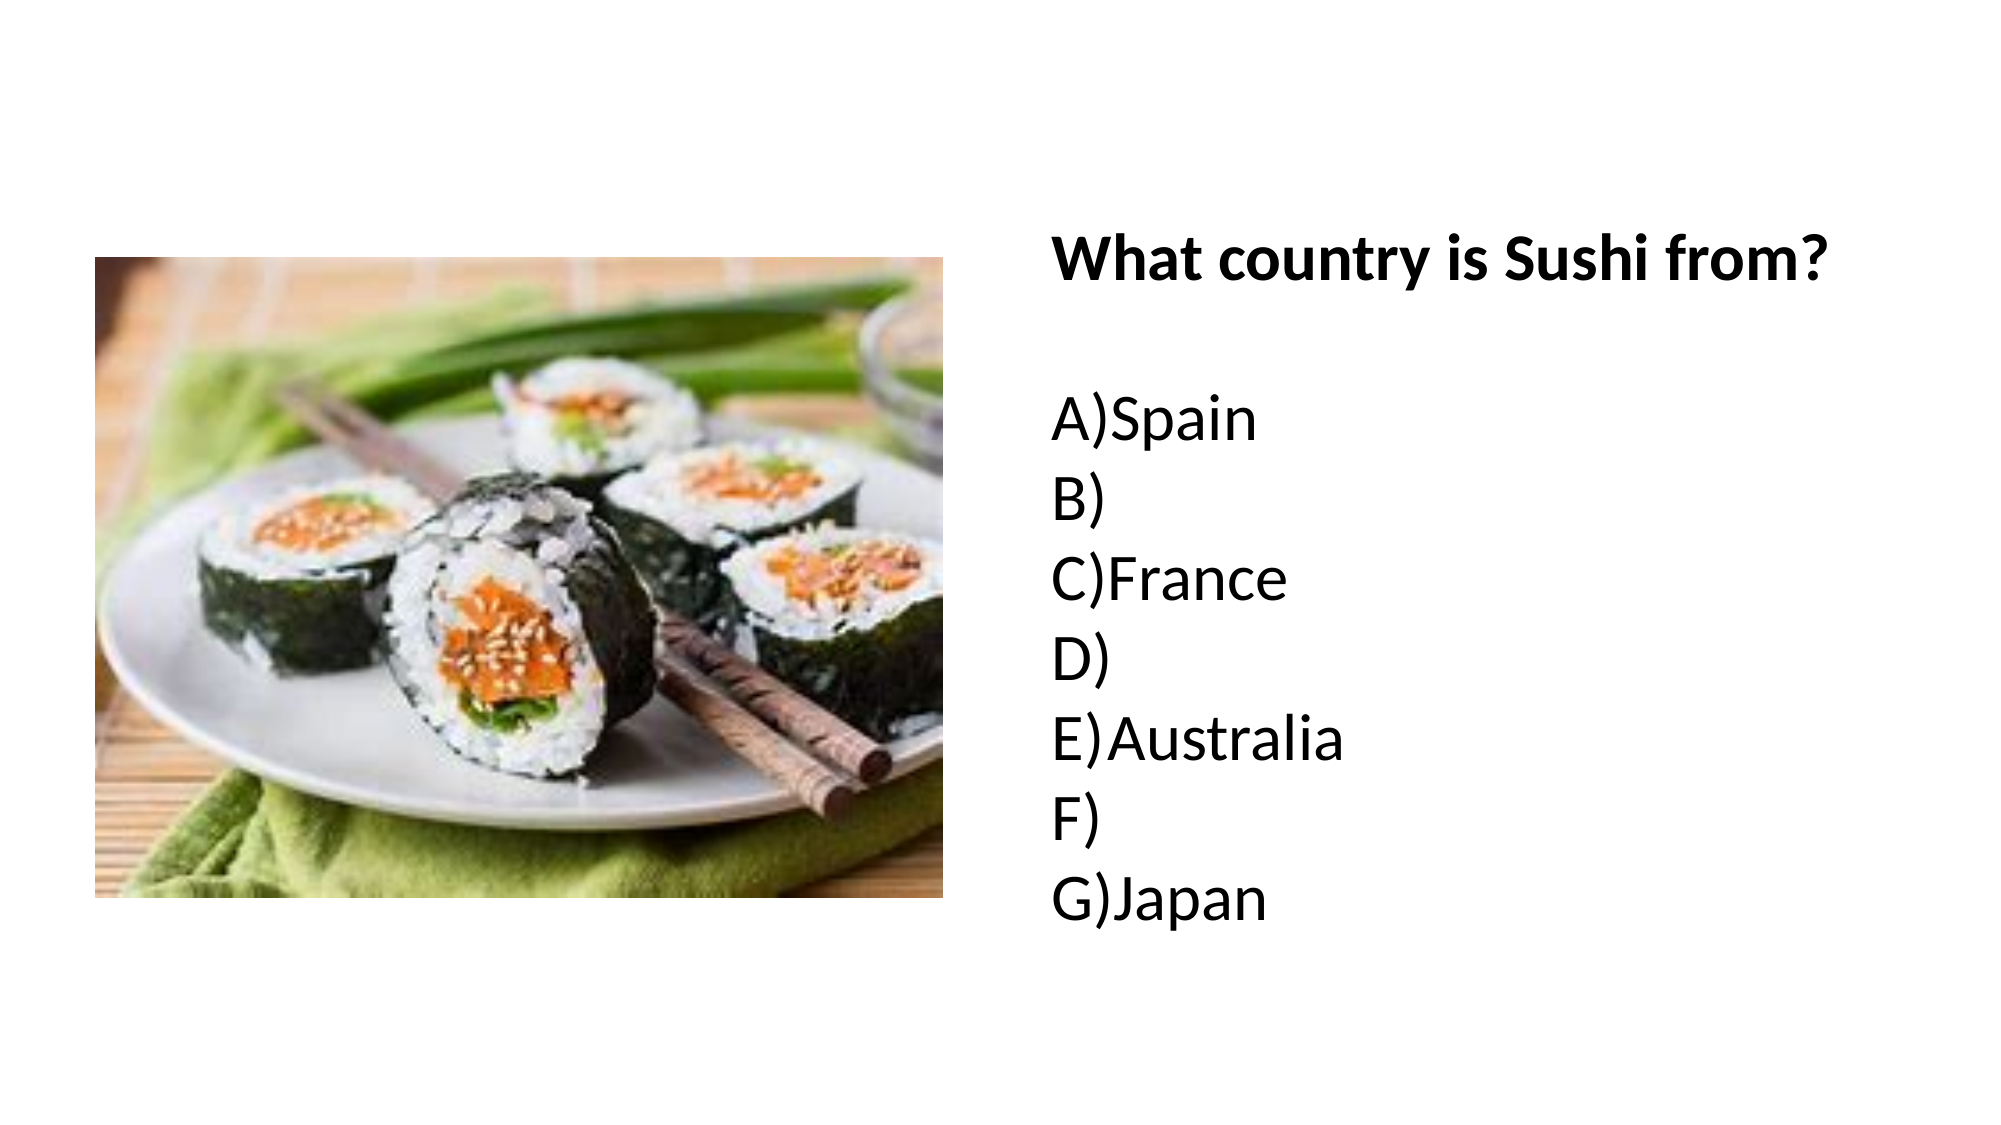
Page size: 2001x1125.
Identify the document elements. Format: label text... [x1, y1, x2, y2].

picture [95, 257, 943, 898]
text_box What country is Sushi from? Spain France Australia Japan [1036, 206, 2000, 949]
